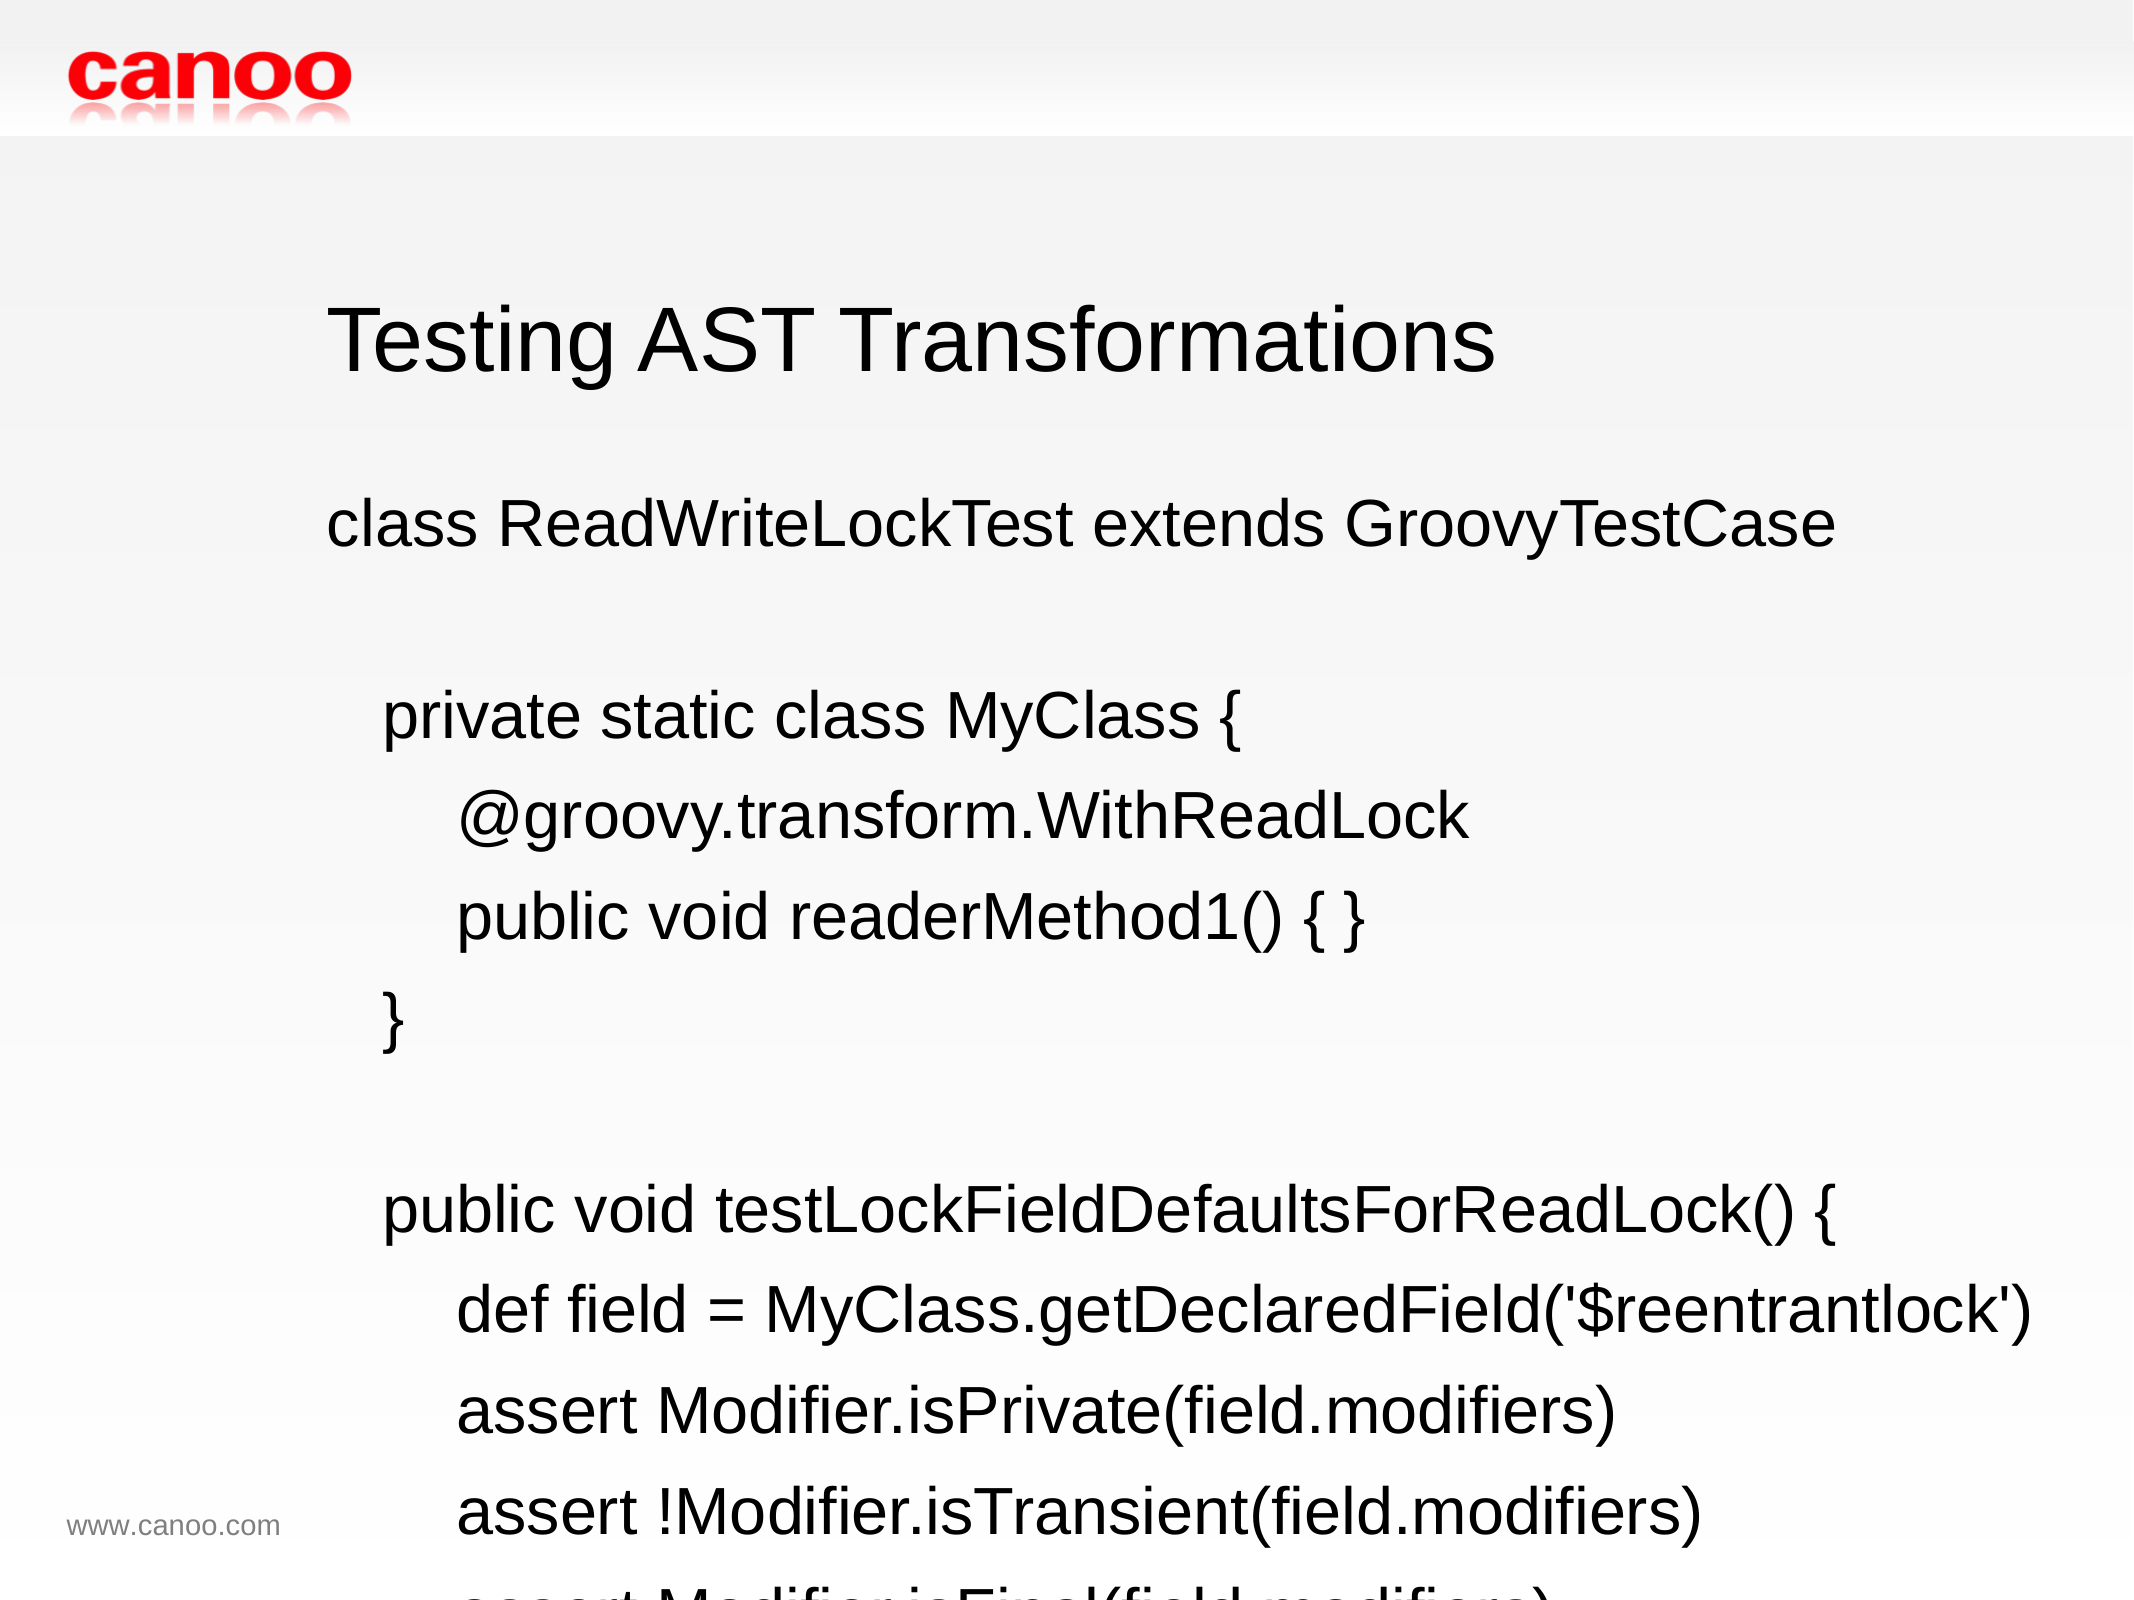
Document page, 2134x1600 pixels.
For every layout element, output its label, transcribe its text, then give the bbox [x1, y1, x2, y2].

picture [65, 48, 353, 154]
text_box Testing AST Transformations class ReadWriteLockTest extends GroovyTestCase private static class MyClass { @groovy.transform.WithReadLock public void readerMethod1() { } } public void testLockFieldDefaultsForReadLock() { def field = MyClass.getDeclaredField('$reentrantlock') assert Modifier.isPrivate(field.modifiers) assert !Modifier.isTransient(field.modifiers) assert Modifier.isFinal(field.modifiers) assert !Modifier.isStatic(field.modifiers) assert field.type == ReentrantReadWriteLock } } [326, 224, 2039, 1600]
